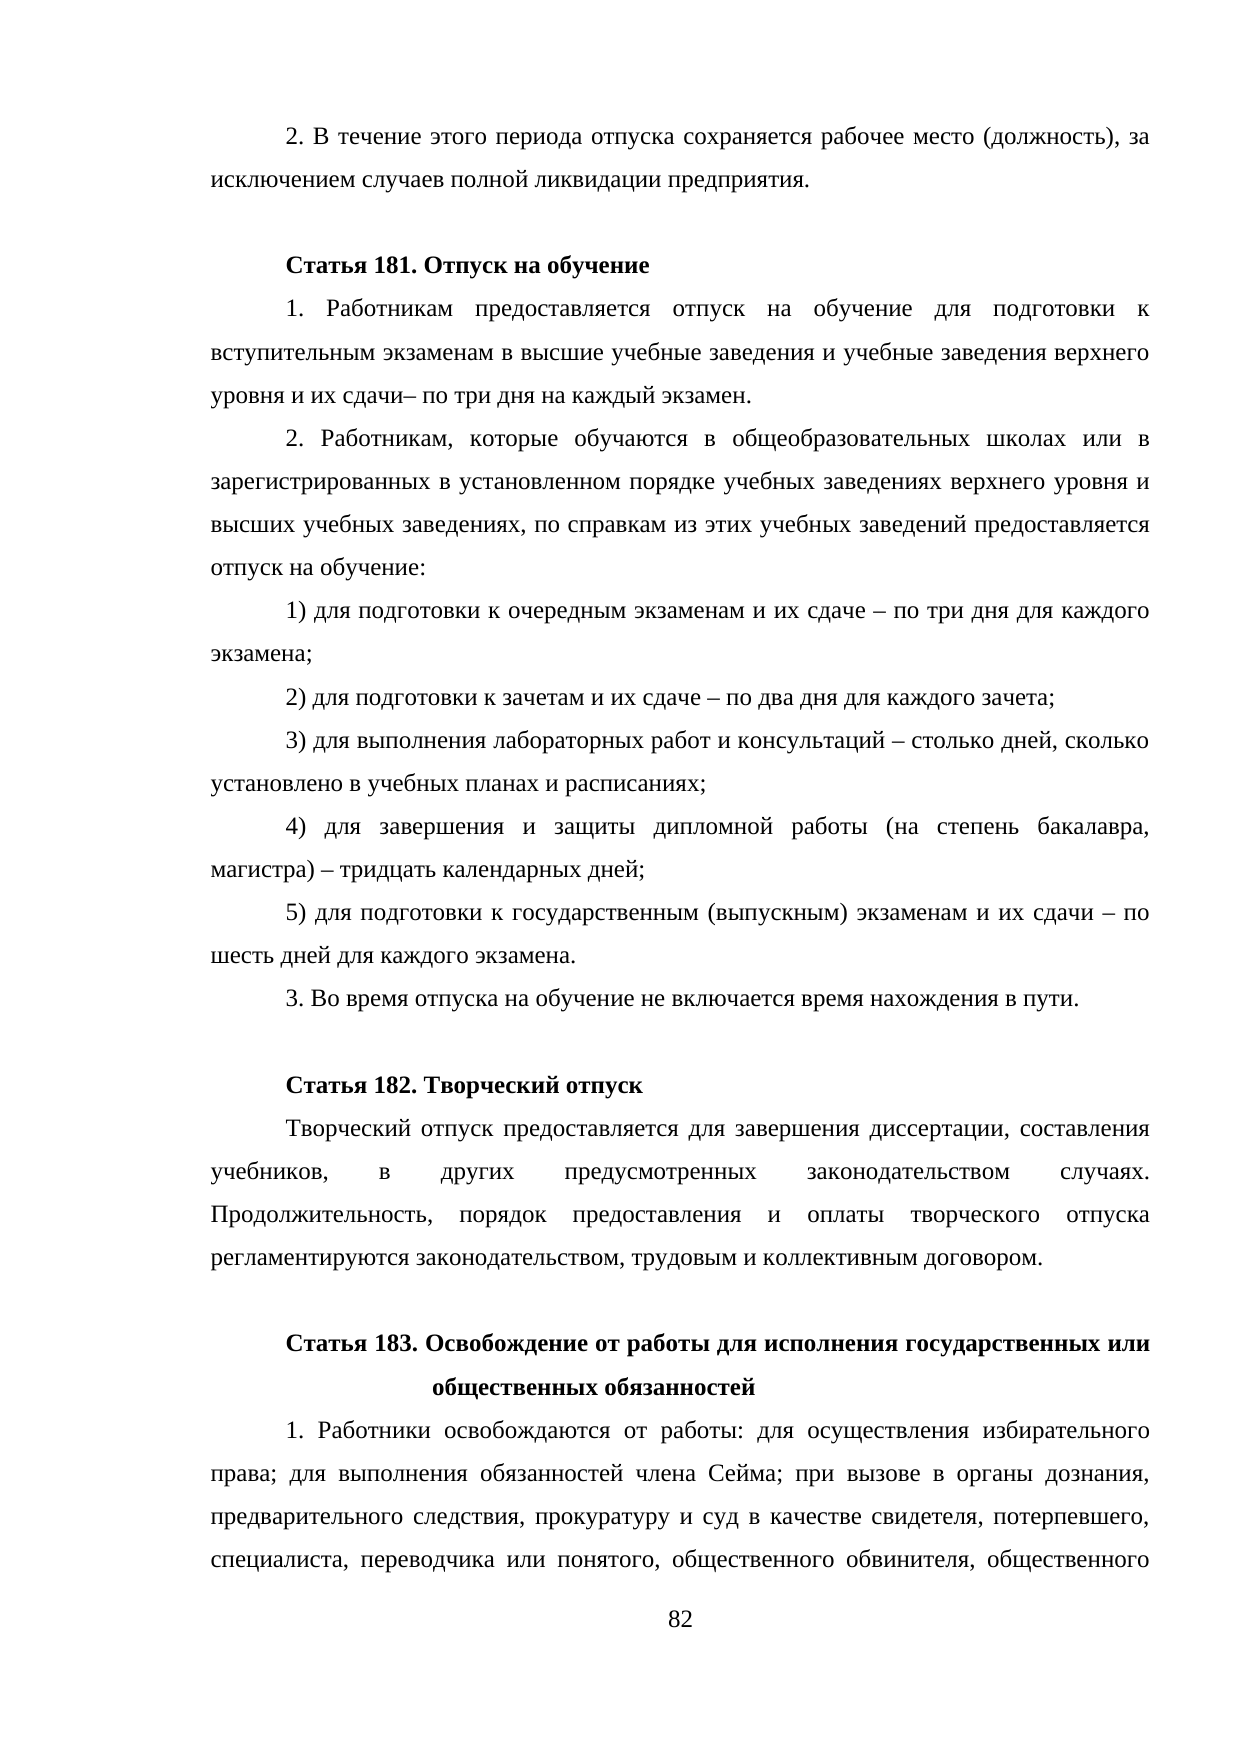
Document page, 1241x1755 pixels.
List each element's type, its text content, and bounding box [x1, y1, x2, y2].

text 3. Во время отпуска на обучение не включается время нахождения в пути. [210, 983, 1151, 1012]
text 1) для подготовки к очередным экзаменам и их сдаче – по три дня для каждого экзамена; [210, 595, 1151, 667]
text Статья 181. Отпуск на обучение [210, 250, 1151, 279]
text 2. Работникам, которые обучаются в общеобразовательных школах или в зарегистрированных в установленном порядке учебных заведениях верхнего уровня и высших учебных заведениях, по справкам из этих учебных заведений предоставляется отпуск на обучение: [210, 423, 1151, 581]
text 2. В течение этого периода отпуска сохраняется рабочее место (должность), за исключением случаев полной ликвидации предприятия. [210, 121, 1151, 193]
text Статья 183. Освобождение от работы для исполнения государственных или общественных обязанностей [285, 1328, 1151, 1400]
text Творческий отпуск предоставляется для завершения диссертации, составления учебников, в других предусмотренных законодательством случаях. Продолжительность, порядок предоставления и оплаты творческого отпуска регламентируются законодательством, трудовым и коллективным договором. [210, 1113, 1151, 1271]
text 5) для подготовки к государственным (выпускным) экзаменам и их сдачи – по шесть дней для каждого экзамена. [210, 897, 1151, 969]
text Статья 182. Творческий отпуск [210, 1070, 1151, 1098]
text 3) для выполнения лабораторных работ и консультаций – столько дней, сколько установлено в учебных планах и расписаниях; [210, 725, 1151, 797]
text 2) для подготовки к зачетам и их сдаче – по два дня для каждого зачета; [210, 682, 1151, 710]
text 4) для завершения и защиты дипломной работы (на степень бакалавра, магистра) – тридцать календарных дней; [210, 811, 1151, 883]
text 1. Работники освобождаются от работы: для осуществления избирательного права; для выполнения обязанностей члена Сейма; при вызове в органы дознания, предварительного следствия, прокуратуру и суд в качестве свидетеля, потерпевшего, специалиста, переводчика или понятого, общественного обвинителя, общественного [210, 1415, 1151, 1573]
text 1. Работникам предоставляется отпуск на обучение для подготовки к вступительным экзаменам в высшие учебные заведения и учебные заведения верхнего уровня и их сдачи– по три дня на каждый экзамен. [210, 293, 1151, 408]
